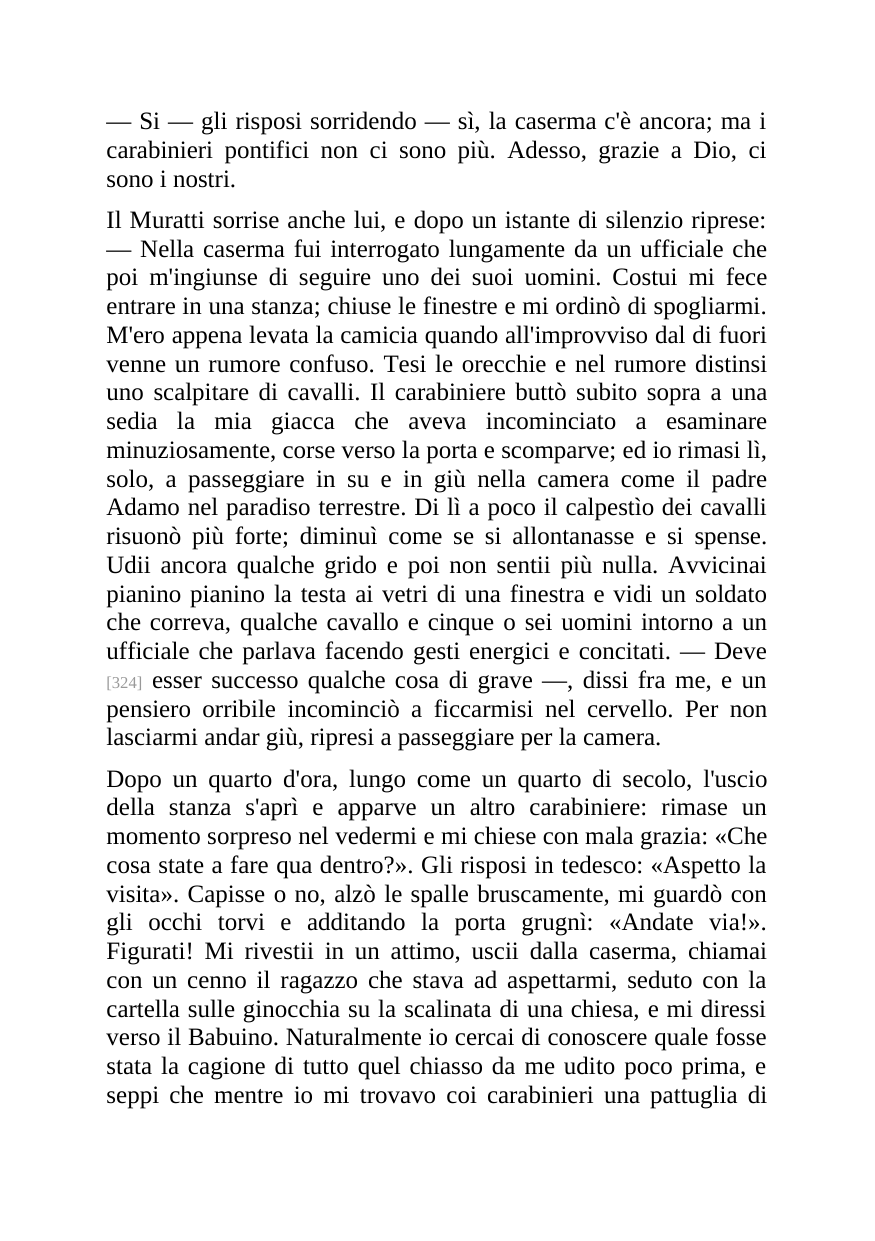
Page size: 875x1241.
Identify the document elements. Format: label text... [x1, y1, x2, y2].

text — Si — gli risposi sorridendo — sì, la caserma c'è ancora; ma i carabinieri pontifici non ci sono più. Adesso, grazie a Dio, ci sono i nostri. [106, 106, 768, 192]
text Dopo un quarto d'ora, lungo come un quarto di secolo, l'uscio della stanza s'aprì e apparve un altro carabiniere: rimase un momento sorpreso nel vedermi e mi chiese con mala grazia: «Che cosa state a fare qua dentro?». Gli risposi in tedesco: «Aspetto la visita». Capisse o no, alzò le spalle bruscamente, mi guardò con gli occhi torvi e additando la porta grugnì: «Andate via!». Figurati! Mi rivestii in un attimo, uscii dalla caserma, chiamai con un cenno il ragazzo che stava ad aspettarmi, seduto con la cartella sulle ginocchia su la scalinata di una chiesa, e mi diressi verso il Babuino. Naturalmente io cercai di conoscere quale fosse stata la cagione di tutto quel chiasso da me udito poco prima, e seppi che mentre io mi trovavo coi carabinieri una pattuglia di [106, 764, 768, 1109]
text Il Muratti sorrise anche lui, e dopo un istante di silenzio riprese: — Nella caserma fui interrogato lungamente da un ufficiale che poi m'ingiunse di seguire uno dei suoi uomini. Costui mi fece entrare in una stanza; chiuse le finestre e mi ordinò di spogliarmi. M'ero appena levata la camicia quando all'improvviso dal di fuori venne un rumore confuso. Tesi le orecchie e nel rumore distinsi uno scalpitare di cavalli. Il carabiniere buttò subito sopra a una sedia la mia giacca che aveva incominciato a esaminare minuziosamente, corse verso la porta e scomparve; ed io rimasi lì, solo, a passeggiare in su e in giù nella camera come il padre Adamo nel paradiso terrestre. Di lì a poco il calpestìo dei cavalli risuonò più forte; diminuì come se si allontanasse e si spense. Udii ancora qualche grido e poi non sentii più nulla. Avvicinai pianino pianino la testa ai vetri di una finestra e vidi un soldato che correva, qualche cavallo e cinque o sei uomini intorno a un ufficiale che parlava facendo gesti energici e concitati. — Deve [324] esser successo qualche cosa di grave —, dissi fra me, e un pensiero orribile incominciò a ficcarmisi nel cervello. Per non lasciarmi andar giù, ripresi a passeggiare per la camera. [106, 205, 768, 751]
